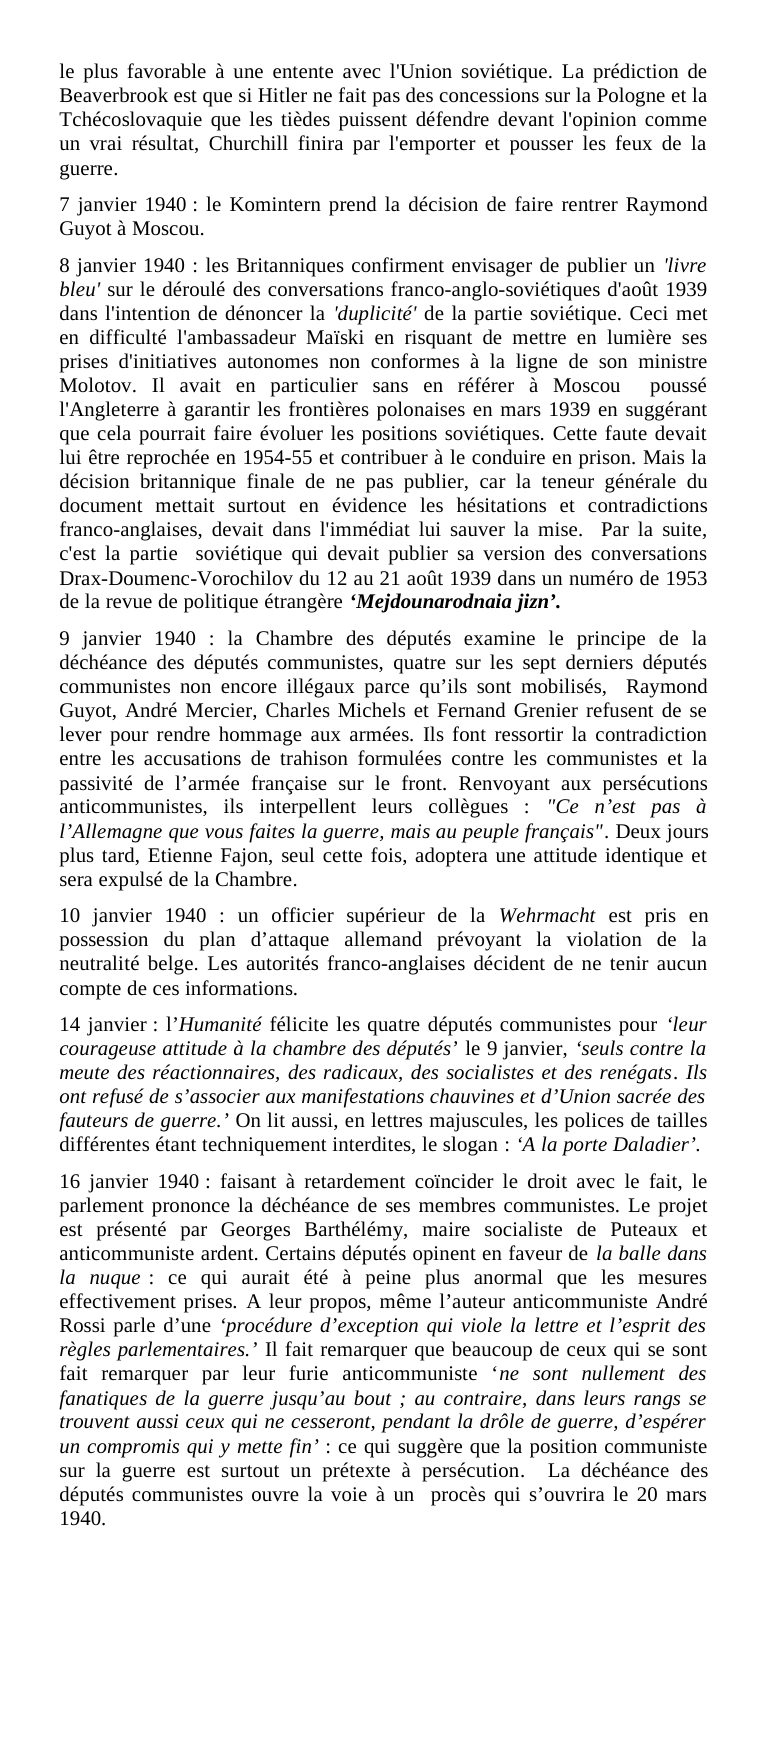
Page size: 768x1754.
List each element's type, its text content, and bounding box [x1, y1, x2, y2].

text 9 janvier 1940 : la Chambre des députés examine le principe de la déchéance des députés communistes, quatre sur les sept derniers députés communistes non encore illégaux parce qu’ils sont mobilisés, Raymond Guyot, André Mercier, Charles Michels et Fernand Grenier refusent de se lever pour rendre hommage aux armées. Ils font ressortir la contradiction entre les accusations de trahison formulées contre les communistes et la passivité de l’armée française sur le front. Renvoyant aux persécutions anticommunistes, ils interpellent leurs collègues : "Ce n’est pas à l’Allemagne que vous faites la guerre, mais au peuple français". Deux jours plus tard, Etienne Fajon, seul cette fois, adoptera une attitude identique et sera expulsé de la Chambre. [59, 626, 709, 891]
text le plus favorable à une entente avec l'Union soviétique. La prédiction de Beaverbrook est que si Hitler ne fait pas des concessions sur la Pologne et la Tchécoslovaquie que les tièdes puissent défendre devant l'opinion comme un vrai résultat, Churchill finira par l'emporter et pousser les feux de la guerre. [59, 59, 709, 179]
text 8 janvier 1940 : les Britanniques confirment envisager de publier un 'livre bleu' sur le déroulé des conversations franco-anglo-soviétiques d'août 1939 dans l'intention de dénoncer la 'duplicité' de la partie soviétique. Ceci met en difficulté l'ambassadeur Maïski en risquant de mettre en lumière ses prises d'initiatives autonomes non conformes à la ligne de son ministre Molotov. Il avait en particulier sans en référer à Moscou poussé l'Angleterre à garantir les frontières polonaises en mars 1939 en suggérant que cela pourrait faire évoluer les positions soviétiques. Cette faute devait lui être reprochée en 1954-55 et contribuer à le conduire en prison. Mais la décision britannique finale de ne pas publier, car la teneur générale du document mettait surtout en évidence les hésitations et contradictions franco-anglaises, devait dans l'immédiat lui sauver la mise. Par la suite, c'est la partie soviétique qui devait publier sa version des conversations Drax-Doumenc-Vorochilov du 12 au 21 août 1939 dans un numéro de 1953 de la revue de politique étrangère ‘Mejdounarodnaia jizn’. [59, 252, 709, 613]
text 10 janvier 1940 : un officier supérieur de la Wehrmacht est pris en possession du plan d’attaque allemand prévoyant la violation de la neutralité belge. Les autorités franco-anglaises décident de ne tenir aucun compte de ces informations. [59, 903, 709, 999]
text 16 janvier 1940 : faisant à retardement coïncider le droit avec le fait, le parlement prononce la déchéance de ses membres communistes. Le projet est présenté par Georges Barthélémy, maire socialiste de Puteaux et anticommuniste ardent. Certains députés opinent en faveur de la balle dans la nuque : ce qui aurait été à peine plus anormal que les mesures effectivement prises. A leur propos, même l’auteur anticommuniste André Rossi parle d’une ‘procédure d’exception qui viole la lettre et l’esprit des règles parlementaires.’ Il fait remarquer que beaucoup de ceux qui se sont fait remarquer par leur furie anticommuniste ‘ne sont nullement des fanatiques de la guerre jusqu’au bout ; au contraire, dans leurs rangs se trouvent aussi ceux qui ne cesseront, pendant la drôle de guerre, d’espérer un compromis qui y mette fin’ : ce qui suggère que la position communiste sur la guerre est surtout un prétexte à persécution. La déchéance des députés communistes ouvre la voie à un procès qui s’ouvrira le 20 mars 1940. [59, 1169, 709, 1530]
text 7 janvier 1940 : le Komintern prend la décision de faire rentrer Raymond Guyot à Moscou. [59, 192, 709, 240]
text 14 janvier : l’Humanité félicite les quatre députés communistes pour ‘leur courageuse attitude à la chambre des députés’ le 9 janvier, ‘seuls contre la meute des réactionnaires, des radicaux, des socialistes et des renégats. Ils ont refusé de s’associer aux manifestations chauvines et d’Union sacrée des fauteurs de guerre.’ On lit aussi, en lettres majuscules, les polices de tailles différentes étant techniquement interdites, le slogan : ‘A la porte Daladier’. [59, 1012, 709, 1156]
